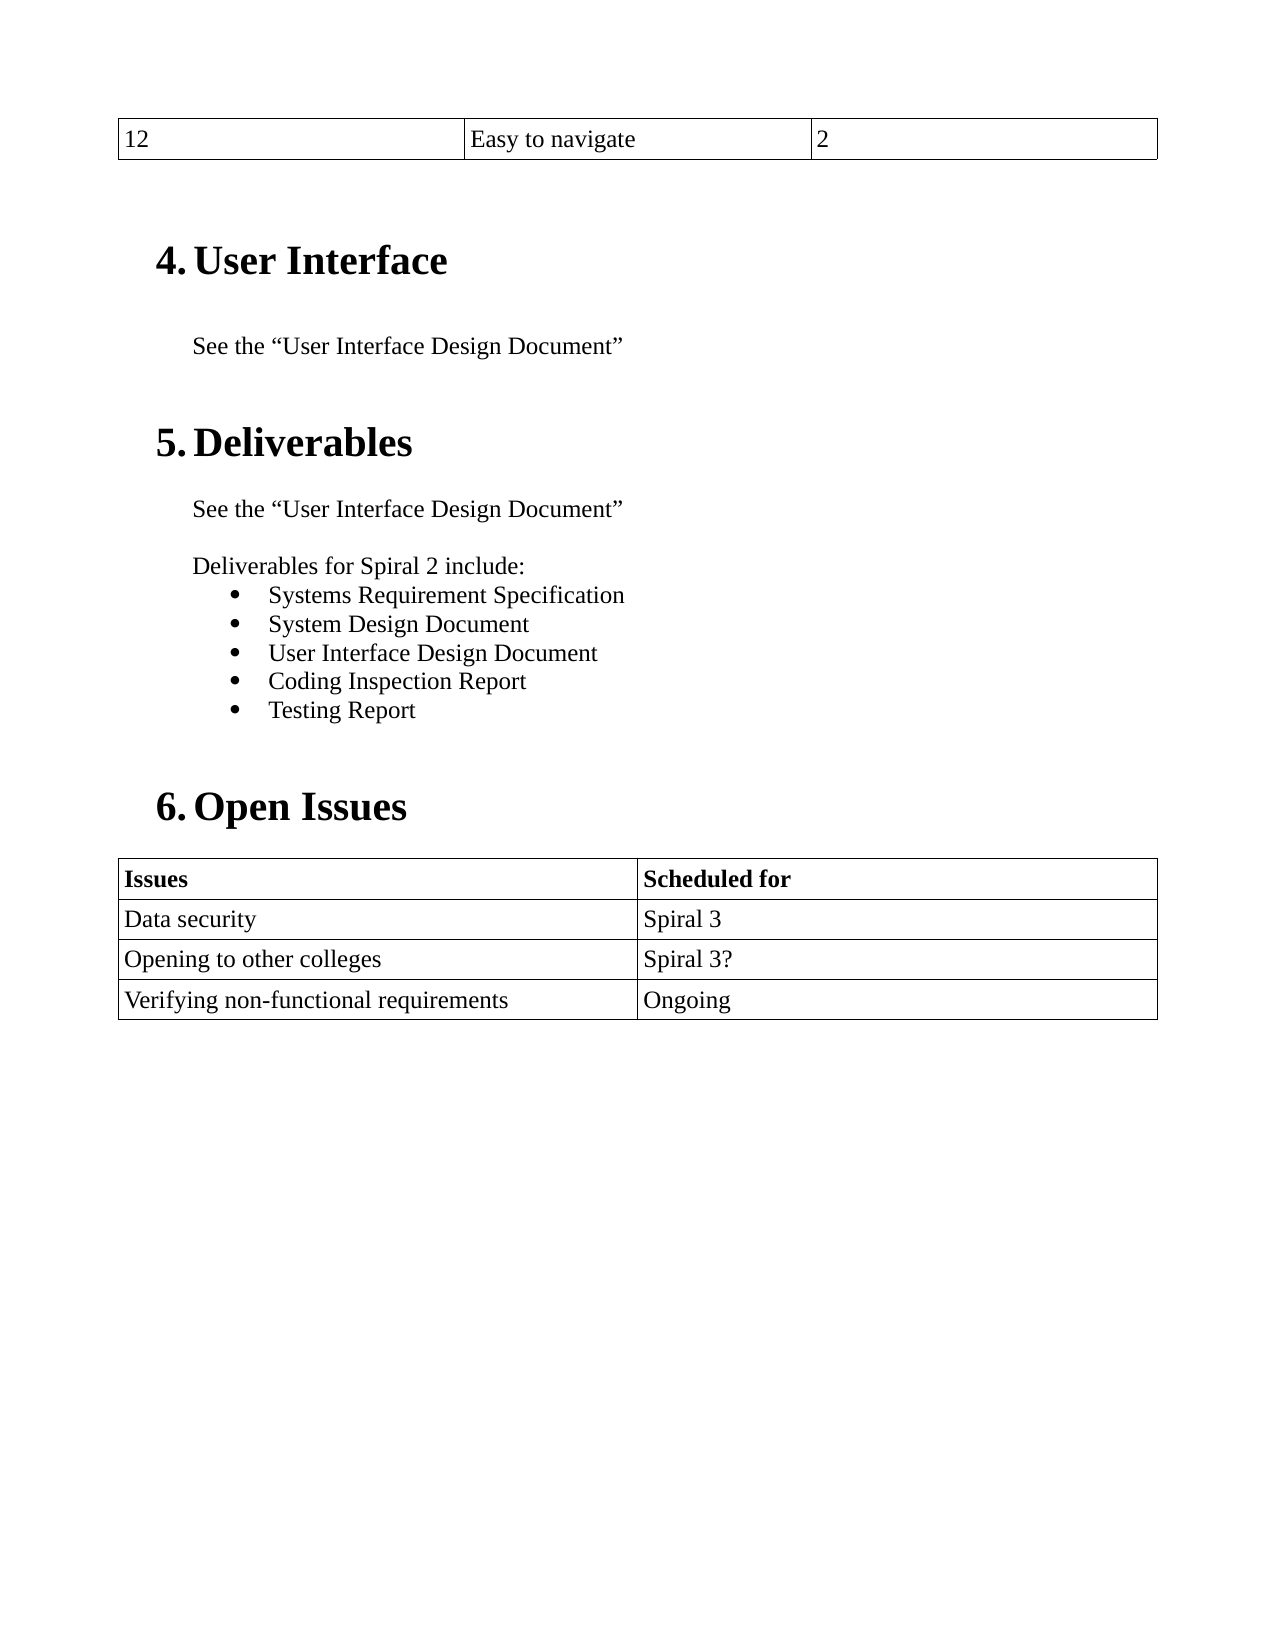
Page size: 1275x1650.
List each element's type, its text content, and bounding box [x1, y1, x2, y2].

table_cell Verifying non-functional requirements [119, 980, 637, 1019]
list Systems Requirement Specification [231, 580, 1157, 609]
text See the “User Interface Design Document” [118, 331, 1157, 360]
table_header Scheduled for [638, 859, 1157, 898]
table_cell 2 [812, 119, 1157, 158]
list Coding Inspection Report [231, 666, 1157, 695]
table_cell Data security [119, 900, 637, 939]
list User Interface [156, 235, 1157, 283]
list System Design Document [231, 609, 1157, 638]
table_cell Spiral 3 [638, 900, 1157, 939]
table_cell Easy to navigate [465, 119, 811, 158]
table_cell Ongoing [638, 980, 1157, 1019]
list Deliverables [156, 417, 1157, 465]
table_header Issues [119, 859, 637, 898]
list Testing Report [231, 695, 1157, 724]
text Deliverables for Spiral 2 include: [118, 551, 1157, 580]
text See the “User Interface Design Document” [118, 494, 1157, 523]
table_cell Opening to other colleges [119, 940, 637, 979]
table_cell 12 [119, 119, 464, 158]
list Open Issues [156, 781, 1157, 829]
list User Interface Design Document [231, 638, 1157, 666]
table_cell Spiral 3? [638, 940, 1157, 979]
